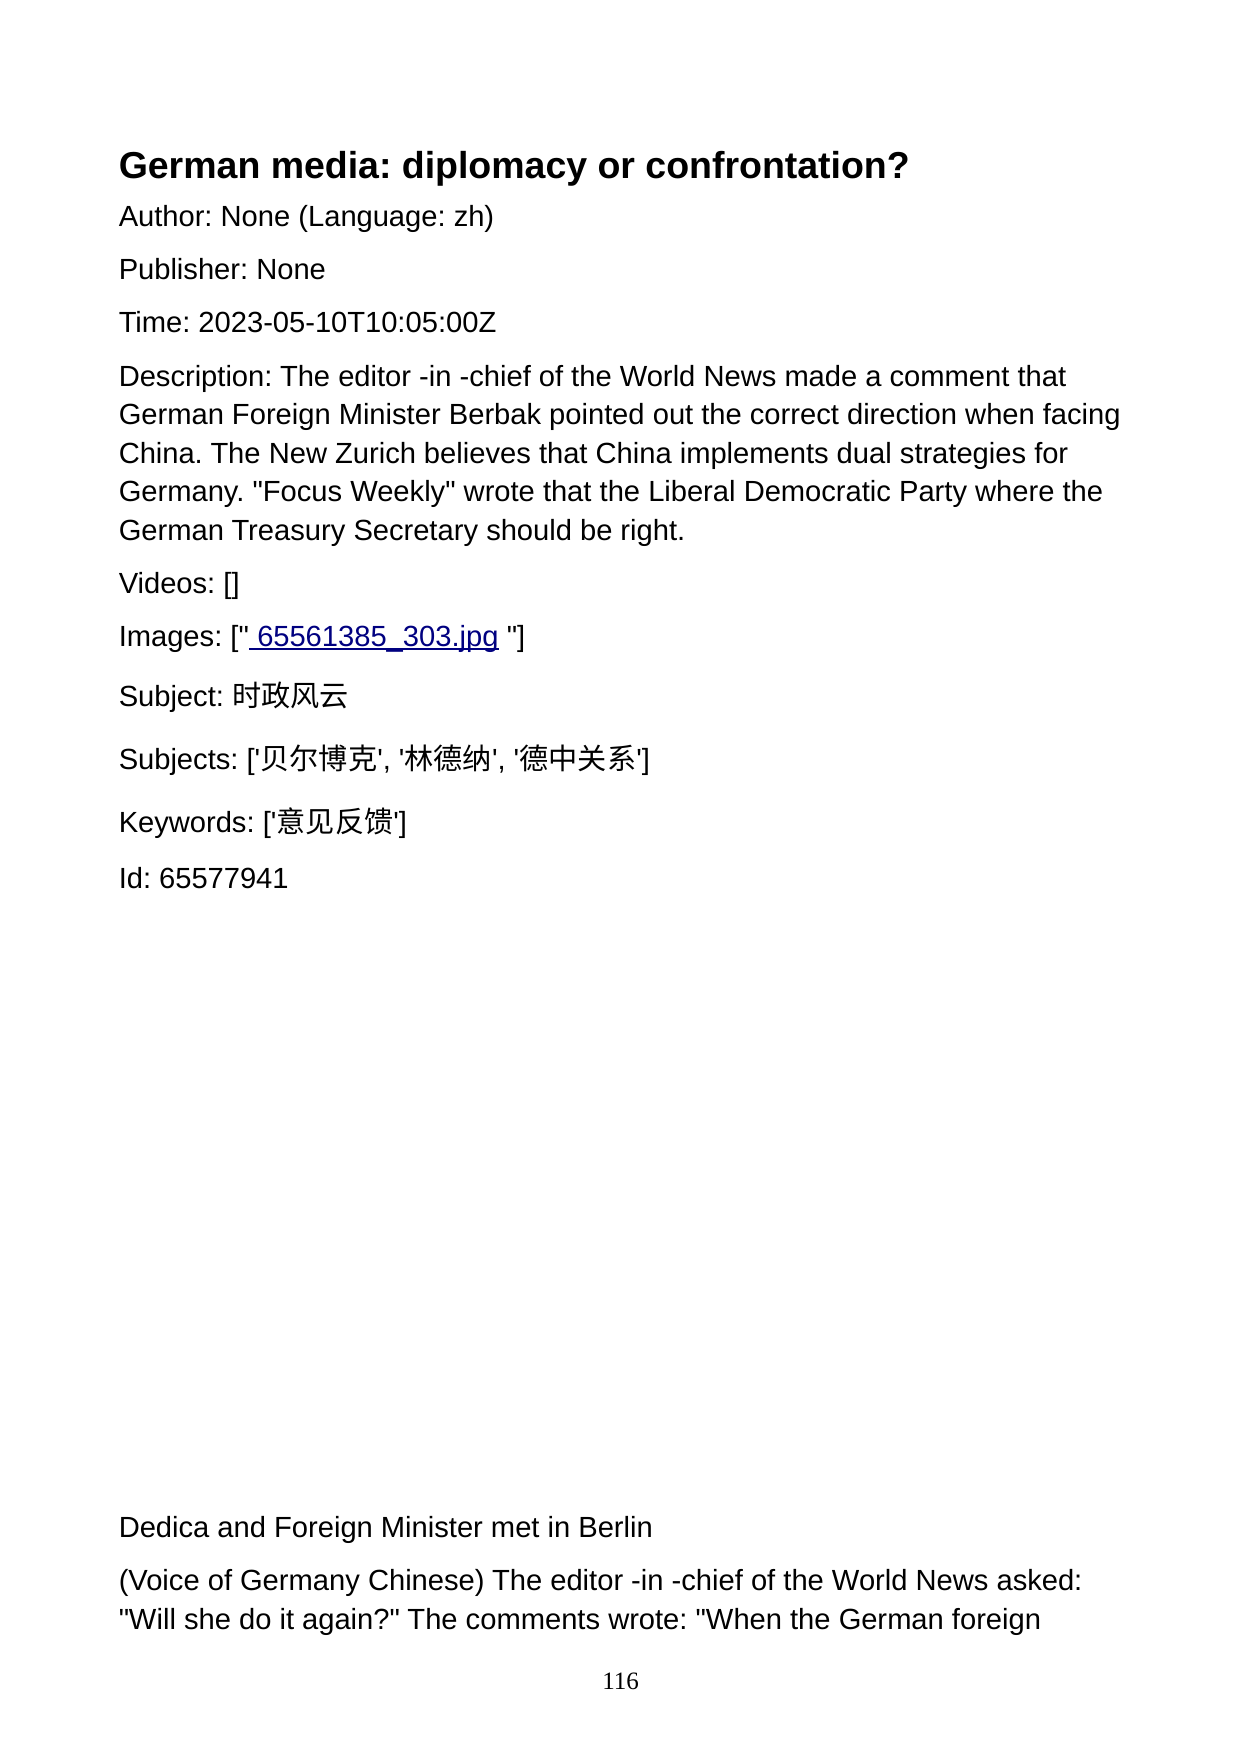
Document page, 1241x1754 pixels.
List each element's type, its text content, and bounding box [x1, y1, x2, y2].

text Subject: 时政风云 [118, 672, 1122, 714]
text Videos: [] [118, 566, 1122, 599]
text Description: The editor -in -chief of the World News made a comment that German Foreign Minister Berbak pointed out the correct direction when facing China. The New Zurich believes that China implements dual strategies for Germany. "Focus Weekly" wrote that the Liberal Democratic Party where the German Treasury Secretary should be right. [118, 358, 1122, 546]
text Author: None (Language: zh) [118, 199, 1122, 233]
text Publisher: None [118, 252, 1122, 286]
text Images: [" 65561385_303.jpg "] [118, 619, 1122, 652]
text Subjects: ['贝尔博克', '林德纳', '德中关系'] [118, 735, 1122, 777]
text Dedica and Foreign Minister met in Berlin [118, 914, 1122, 1544]
text Keywords: ['意见反馈'] [118, 798, 1122, 841]
text Time: 2023-05-10T10:05:00Z [118, 305, 1122, 339]
text Id: 65577941 [118, 861, 1122, 895]
subtitle German media: diplomacy or confrontation? [118, 143, 1122, 187]
text (Voice of Germany Chinese) The editor -in -chief of the World News asked: "Will she do it again?" The comments wrote: "When the German foreign [118, 1563, 1122, 1635]
